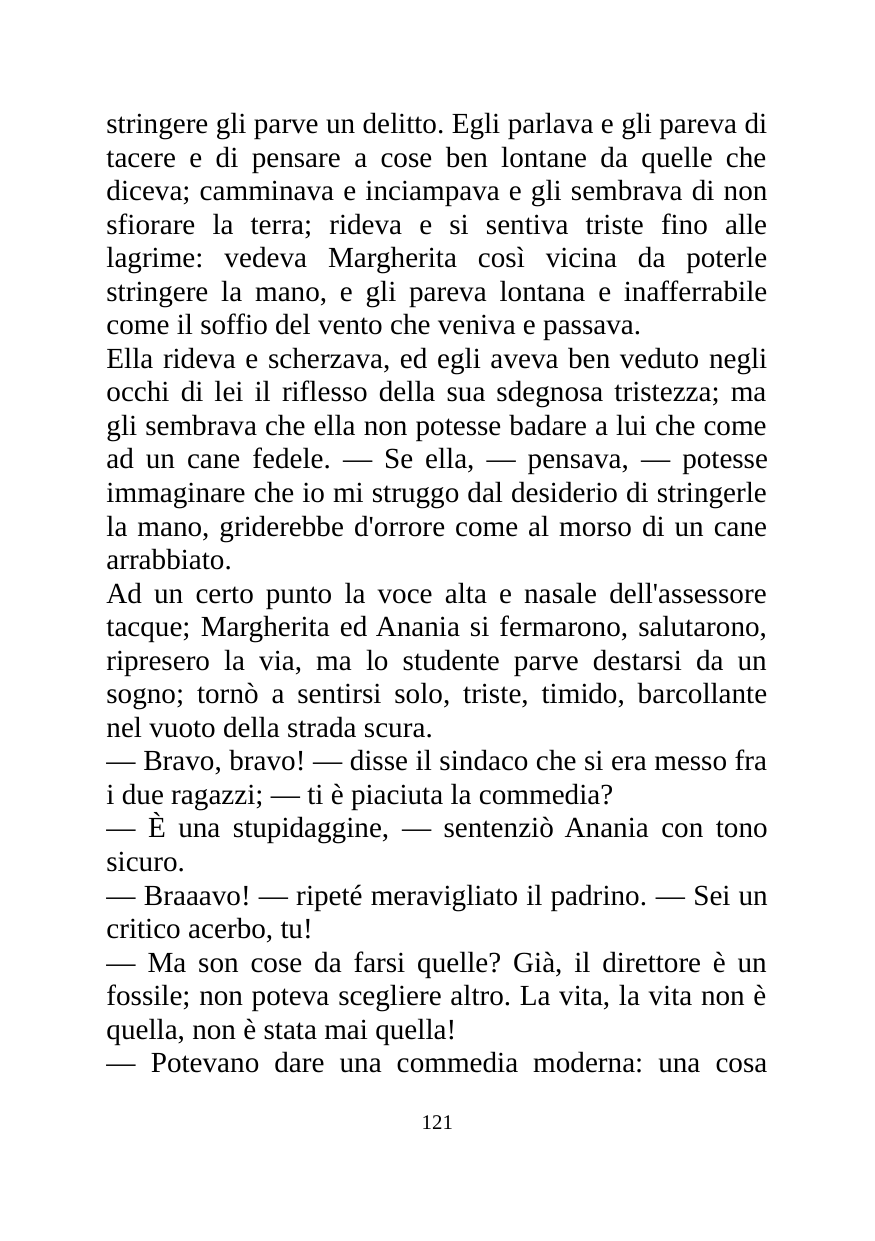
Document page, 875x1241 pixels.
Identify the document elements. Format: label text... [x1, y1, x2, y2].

text — È una stupidaggine, — sentenziò Anania con tono sicuro. [106, 811, 768, 878]
text Ad un certo punto la voce alta e nasale dell'assessore tacque; Margherita ed Anania si fermarono, salutarono, ripresero la via, ma lo studente parve destarsi da un sogno; tornò a sentirsi solo, triste, timido, barcollante nel vuoto della strada scura. [106, 576, 768, 743]
text Ella rideva e scherzava, ed egli aveva ben veduto negli occhi di lei il riflesso della sua sdegnosa tristezza; ma gli sembrava che ella non potesse badare a lui che come ad un cane fedele. — Se ella, — pensava, — potesse immaginare che io mi struggo dal desiderio di stringerle la mano, griderebbe d'orrore come al morso di un cane arrabbiato. [106, 341, 768, 576]
text — Ma son cose da farsi quelle? Già, il direttore è un fossile; non poteva scegliere altro. La vita, la vita non è quella, non è stata mai quella! [106, 945, 768, 1045]
text — Bravo, bravo! — disse il sindaco che si era messo fra i due ragazzi; — ti è piaciuta la commedia? [106, 743, 768, 811]
text — Potevano dare una commedia moderna: una cosa [106, 1045, 768, 1079]
text — Braaavo! — ripeté meravigliato il padrino. — Sei un critico acerbo, tu! [106, 878, 768, 945]
text stringere gli parve un delitto. Egli parlava e gli pareva di tacere e di pensare a cose ben lontane da quelle che diceva; camminava e inciampava e gli sembrava di non sfiorare la terra; rideva e si sentiva triste fino alle lagrime: vedeva Margherita così vicina da poterle stringere la mano, e gli pareva lontana e inafferrabile come il soffio del vento che veniva e passava. [106, 106, 768, 341]
